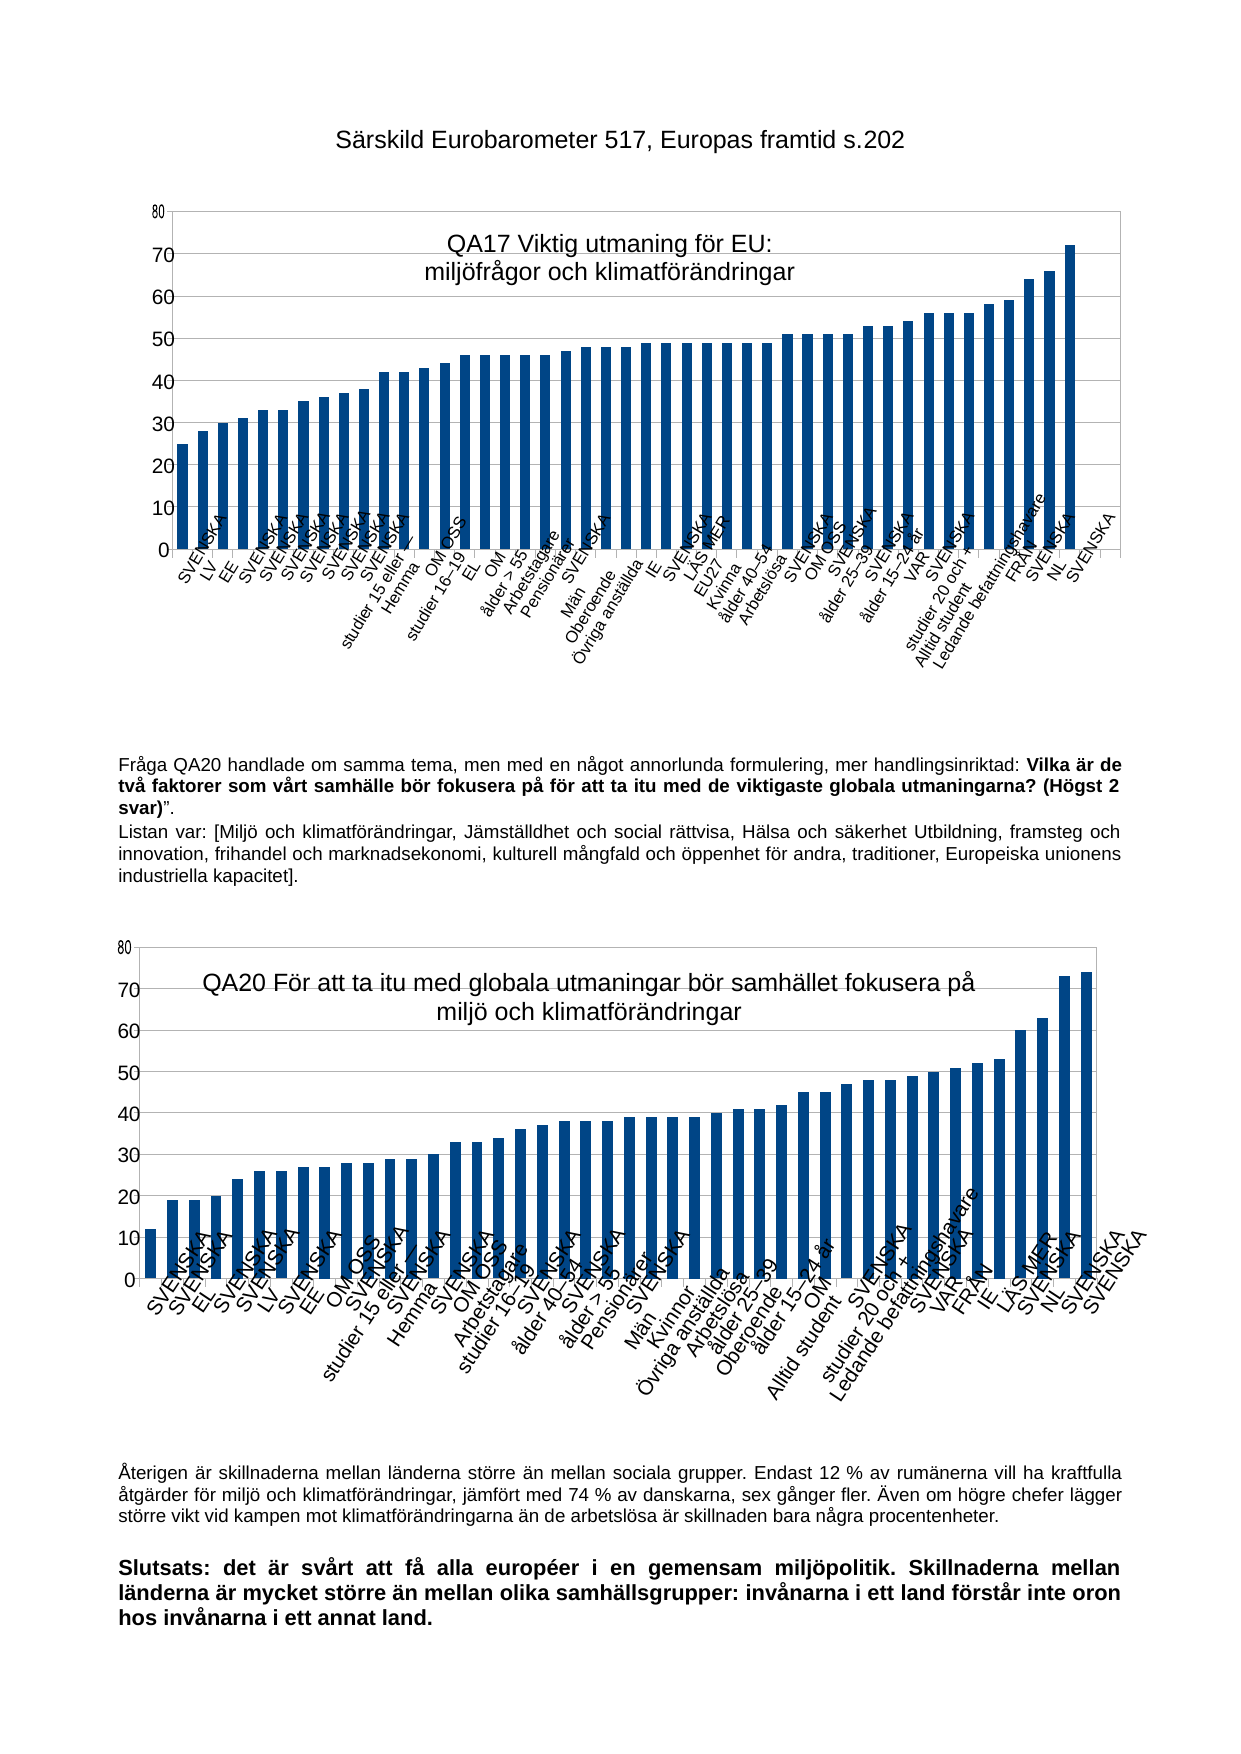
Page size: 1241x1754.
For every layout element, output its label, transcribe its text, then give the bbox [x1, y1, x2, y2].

text Listan var: [Miljö och klimatförändringar, Jämställdhet och social rättvisa, Hälsa och säkerhet Utbildning, framsteg och innovation, frihandel och marknadsekonomi, kulturell mångfald och öppenhet för andra, traditioner, Europeiska unionens industriella kapacitet]. [118, 821, 1122, 886]
text Återigen är skillnaderna mellan länderna större än mellan sociala grupper. Endast 12 % av rumänerna vill ha kraftfulla åtgärder för miljö och klimatförändringar, jämfört med 74 % av danskarna, sex gånger fler. Även om högre chefer lägger större vikt vid kampen mot klimatförändringarna än de arbetslösa är skillnaden bara några procentenheter. [118, 1462, 1122, 1527]
text Fråga QA20 handlade om samma tema, men med en något annorlunda formulering, mer handlingsinriktad: Vilka är de två faktorer som vårt samhälle bör fokusera på för att ta itu med de viktigaste globala utmaningarna? (Högst 2 svar)”. [118, 753, 1122, 818]
text Slutsats: det är svårt att få alla européer i en gemensam miljöpolitik. Skillnaderna mellan länderna är mycket större än mellan olika samhällsgrupper: invånarna i ett land förstår inte oron hos invånarna i ett annat land. [118, 1555, 1122, 1630]
